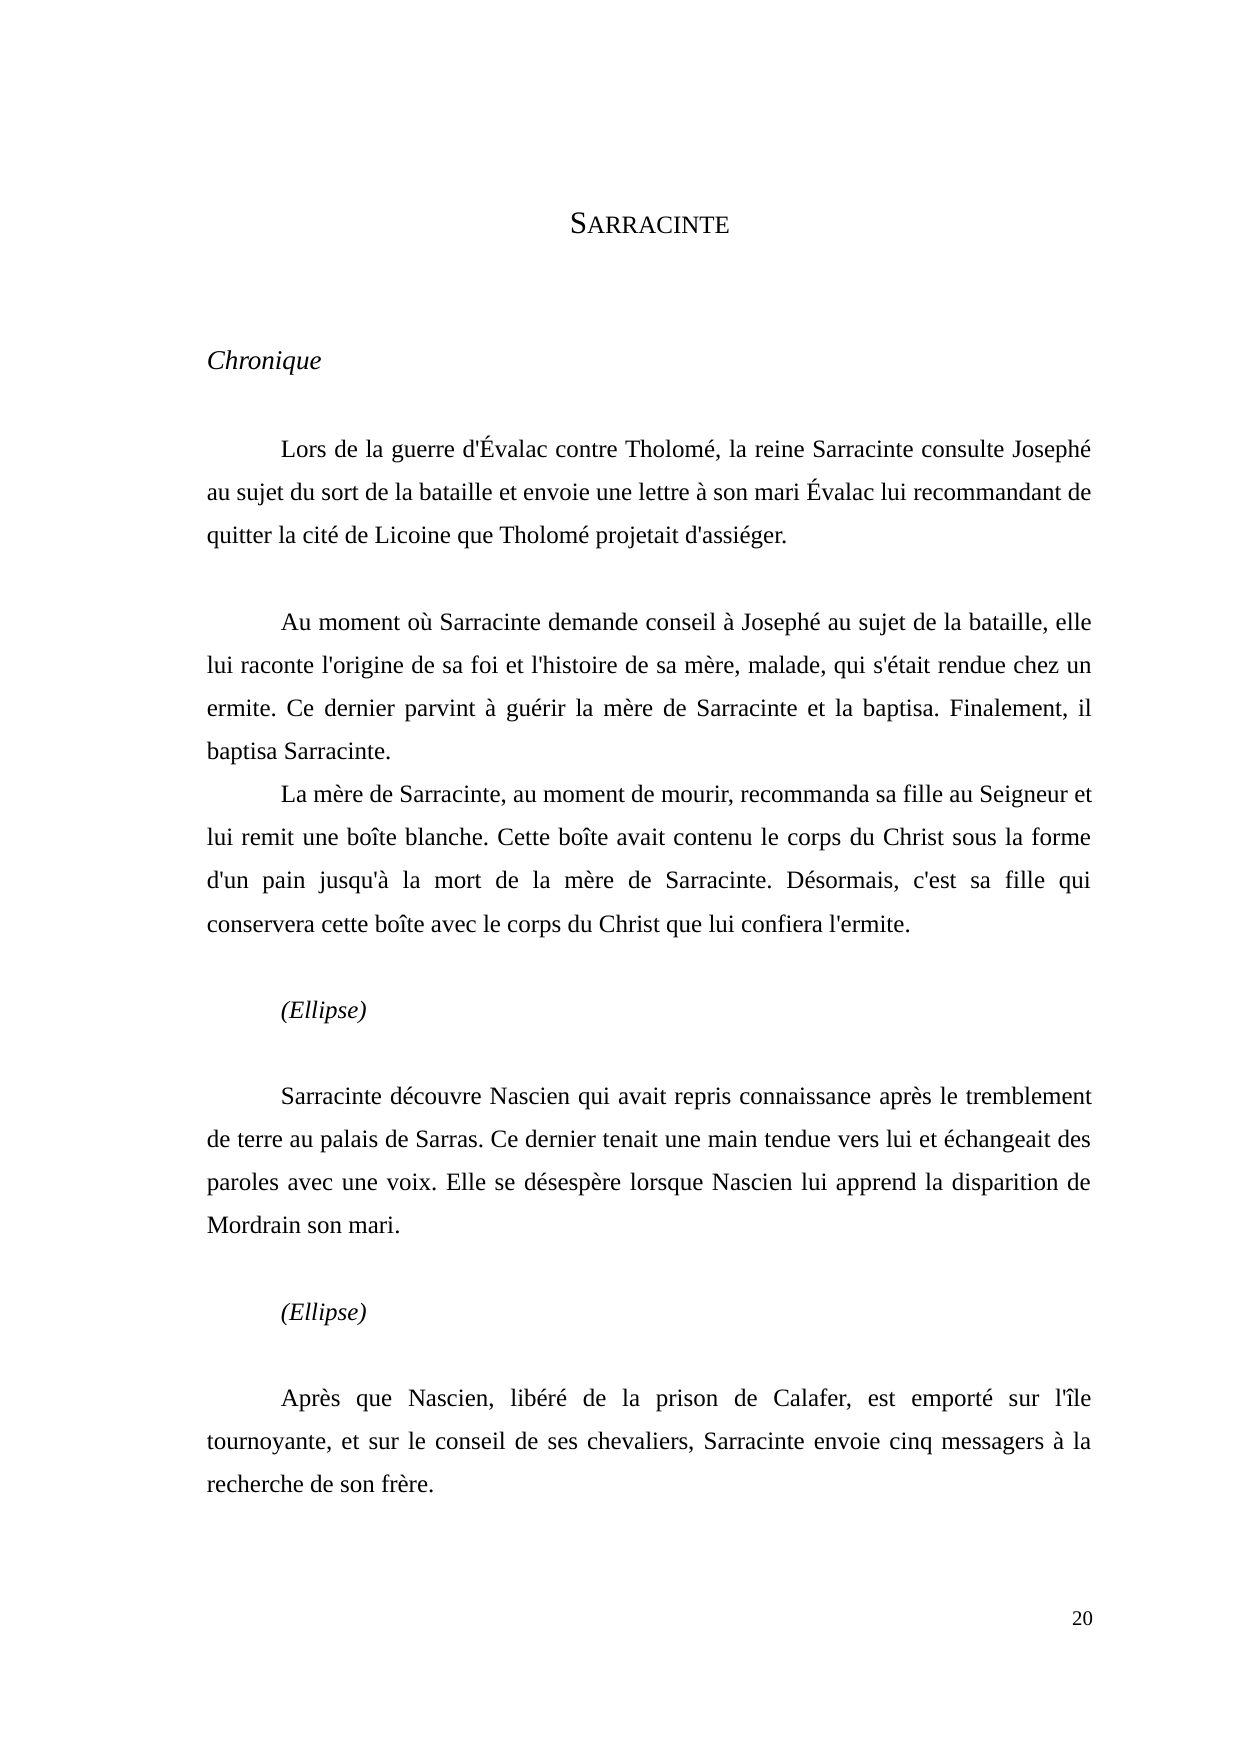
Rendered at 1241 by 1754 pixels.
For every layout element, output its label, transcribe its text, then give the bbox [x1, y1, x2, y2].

text La mère de Sarracinte, au moment de mourir, recommanda sa fille au Seigneur et lui remit une boîte blanche. Cette boîte avait contenu le corps du Christ sous la forme d'un pain jusqu'à la mort de la mère de Sarracinte. Désormais, c'est sa fille qui conservera cette boîte avec le corps du Christ que lui confiera l'ermite. [207, 779, 1093, 937]
text Sarracinte [207, 204, 1093, 240]
text (Ellipse) [207, 1297, 1093, 1326]
text Lors de la guerre d'Évalac contre Tholomé, la reine Sarracinte consulte Josephé au sujet du sort de la bataille et envoie une lettre à son mari Évalac lui recommandant de quitter la cité de Licoine que Tholomé projetait d'assiéger. [207, 434, 1093, 549]
text Chronique [207, 344, 1093, 376]
text Après que Nascien, libéré de la prison de Calafer, est emporté sur l'île tournoyante, et sur le conseil de ses chevaliers, Sarracinte envoie cinq messagers à la recherche de son frère. [207, 1383, 1093, 1498]
text Au moment où Sarracinte demande conseil à Josephé au sujet de la bataille, elle lui raconte l'origine de sa foi et l'histoire de sa mère, malade, qui s'était rendue chez un ermite. Ce dernier parvint à guérir la mère de Sarracinte et la baptisa. Finalement, il baptisa Sarracinte. [207, 607, 1093, 765]
text (Ellipse) [207, 995, 1093, 1024]
text Sarracinte découvre Nascien qui avait repris connaissance après le tremblement de terre au palais de Sarras. Ce dernier tenait une main tendue vers lui et échangeait des paroles avec une voix. Elle se désespère lorsque Nascien lui apprend la disparition de Mordrain son mari. [207, 1081, 1093, 1239]
